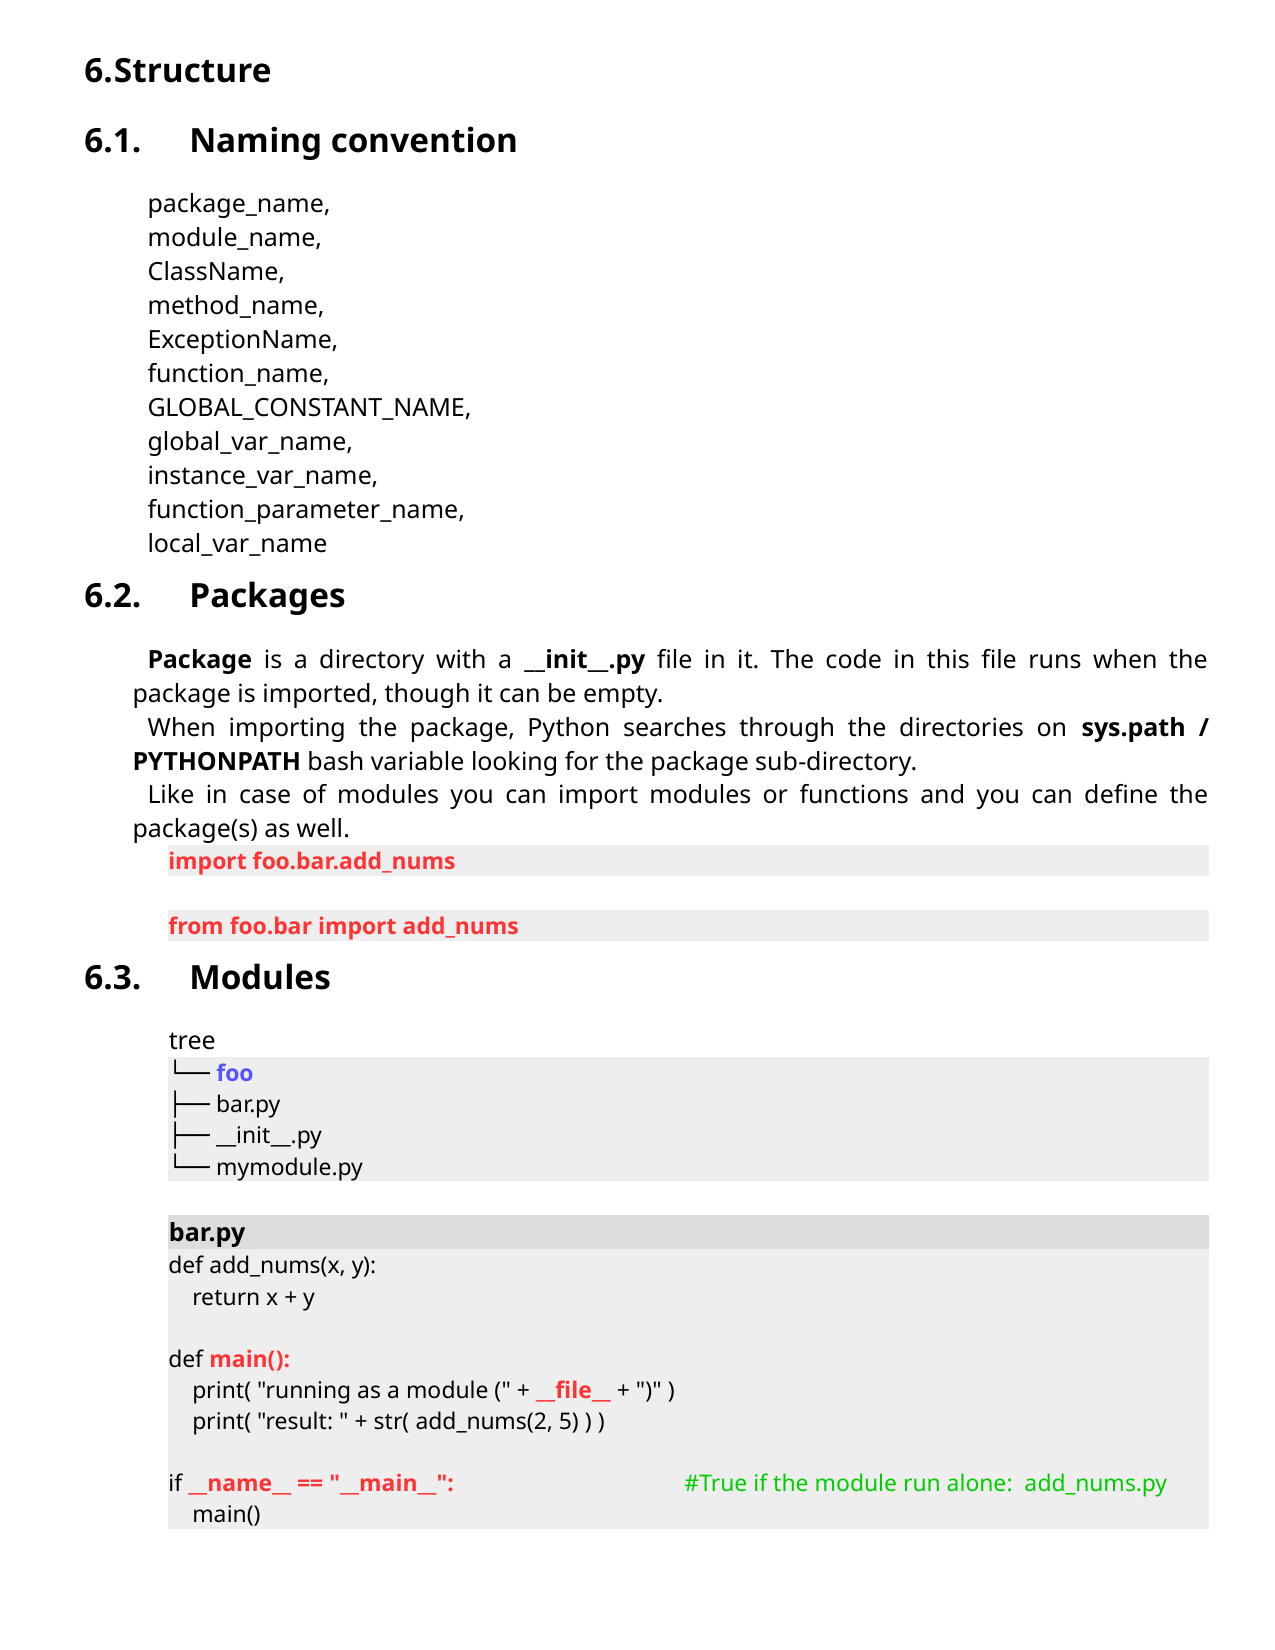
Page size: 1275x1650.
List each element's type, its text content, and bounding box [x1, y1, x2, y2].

text Package is a directory with a __init__.py file in it. The code in this file runs when the package is imported, though it can be empty. [132, 642, 1209, 709]
subtitle Structure [84, 46, 1209, 92]
text return x + y [168, 1280, 1209, 1311]
text function_parameter_name, [132, 492, 1209, 526]
text └── foo ├── bar.py ├── __init__.py └── mymodule.py [168, 1057, 1209, 1181]
text When importing the package, Python searches through the directories on sys.path / PYTHONPATH bash variable looking for the package sub-directory. [132, 709, 1209, 777]
text Like in case of modules you can import modules or functions and you can define the package(s) as well. [132, 777, 1209, 845]
subtitle Naming convention [84, 116, 1209, 162]
text print( "result: " + str( add_nums(2, 5) ) ) [168, 1404, 1209, 1436]
text def add_nums(x, y): [168, 1249, 1209, 1280]
text method_name, [132, 288, 1209, 322]
text function_name, [132, 356, 1209, 390]
subtitle Packages [84, 572, 1209, 618]
text import foo.bar.add_nums [168, 845, 1209, 876]
text main() [168, 1498, 1209, 1529]
text GLOBAL_CONSTANT_NAME, [132, 390, 1209, 424]
text local_var_name [132, 526, 1209, 559]
text global_var_name, [132, 424, 1209, 458]
text def main(): [168, 1342, 1209, 1373]
subtitle Modules [84, 953, 1209, 999]
text ExceptionName, [132, 322, 1209, 356]
text ClassName, [132, 254, 1209, 288]
text package_name, [132, 186, 1209, 220]
text bar.py [168, 1215, 1209, 1249]
text if __name__ == "__main__": #True if the module run alone: add_nums.py [168, 1467, 1209, 1498]
text module_name, [132, 220, 1209, 254]
text from foo.bar import add_nums [168, 910, 1209, 941]
text tree [168, 1023, 1209, 1057]
text instance_var_name, [132, 458, 1209, 492]
text print( "running as a module (" + __file__ + ")" ) [168, 1373, 1209, 1404]
